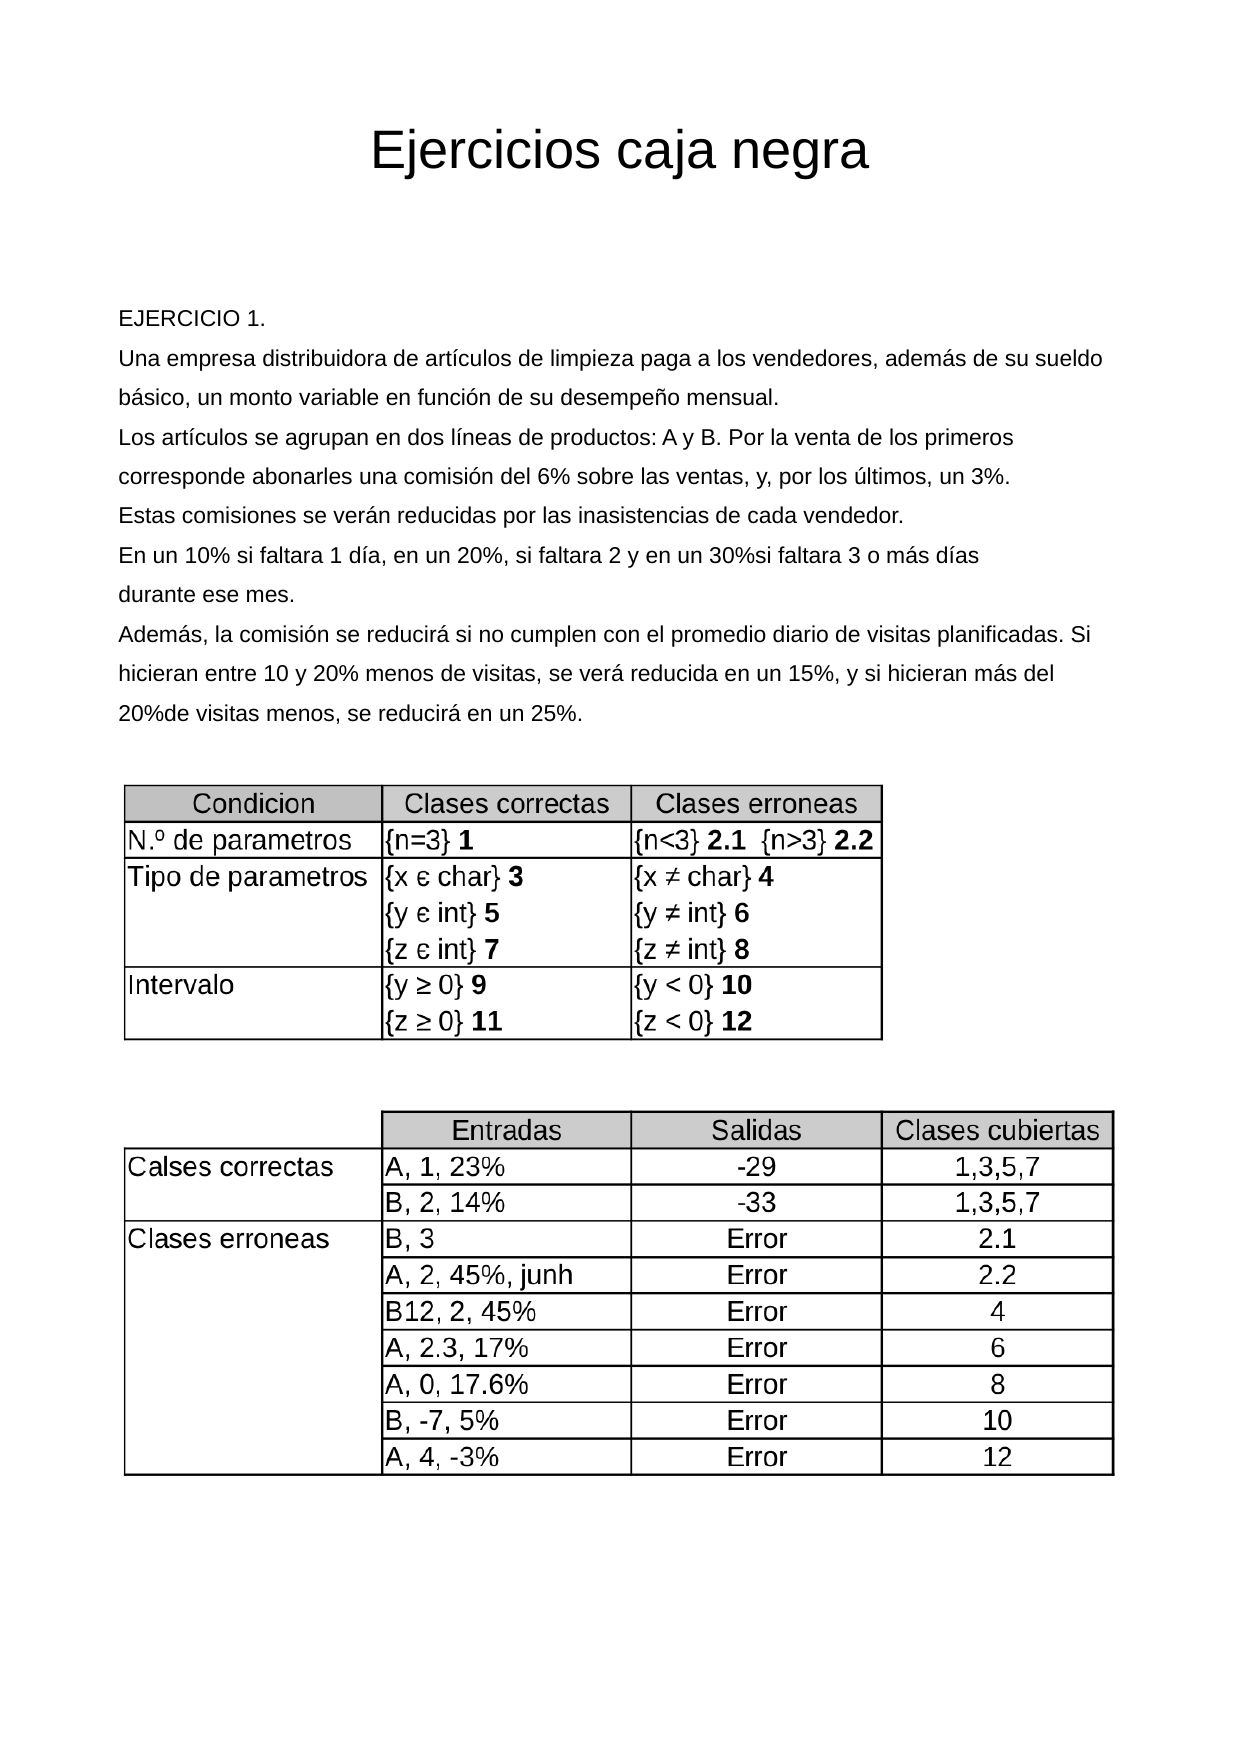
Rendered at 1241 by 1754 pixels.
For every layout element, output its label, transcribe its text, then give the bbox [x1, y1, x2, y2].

text Ejercicios caja negra [118, 118, 1122, 180]
text Una empresa distribuidora de artículos de limpieza paga a los vendedores, además de su sueldo básico, un monto variable en función de su desempeño mensual. [118, 344, 1122, 410]
text Además, la comisión se reducirá si no cumplen con el promedio diario de visitas planificadas. Si hicieran entre 10 y 20% menos de visitas, se verá reducida en un 15%, y si hicieran más del 20%de visitas menos, se reducirá en un 25%. [118, 621, 1122, 726]
text EJERCICIO 1. [118, 305, 1122, 331]
text Los artículos se agrupan en dos líneas de productos: A y B. Por la venta de los primeros corresponde abonarles una comisión del 6% sobre las ventas, y, por los últimos, un 3%. [118, 423, 1122, 489]
text Estas comisiones se verán reducidas por las inasistencias de cada vendedor. [118, 502, 1122, 529]
picture [118, 778, 1123, 1481]
text durante ese mes. [118, 581, 1122, 608]
text En un 10% si faltara 1 día, en un 20%, si faltara 2 y en un 30%si faltara 3 o más días [118, 542, 1122, 568]
